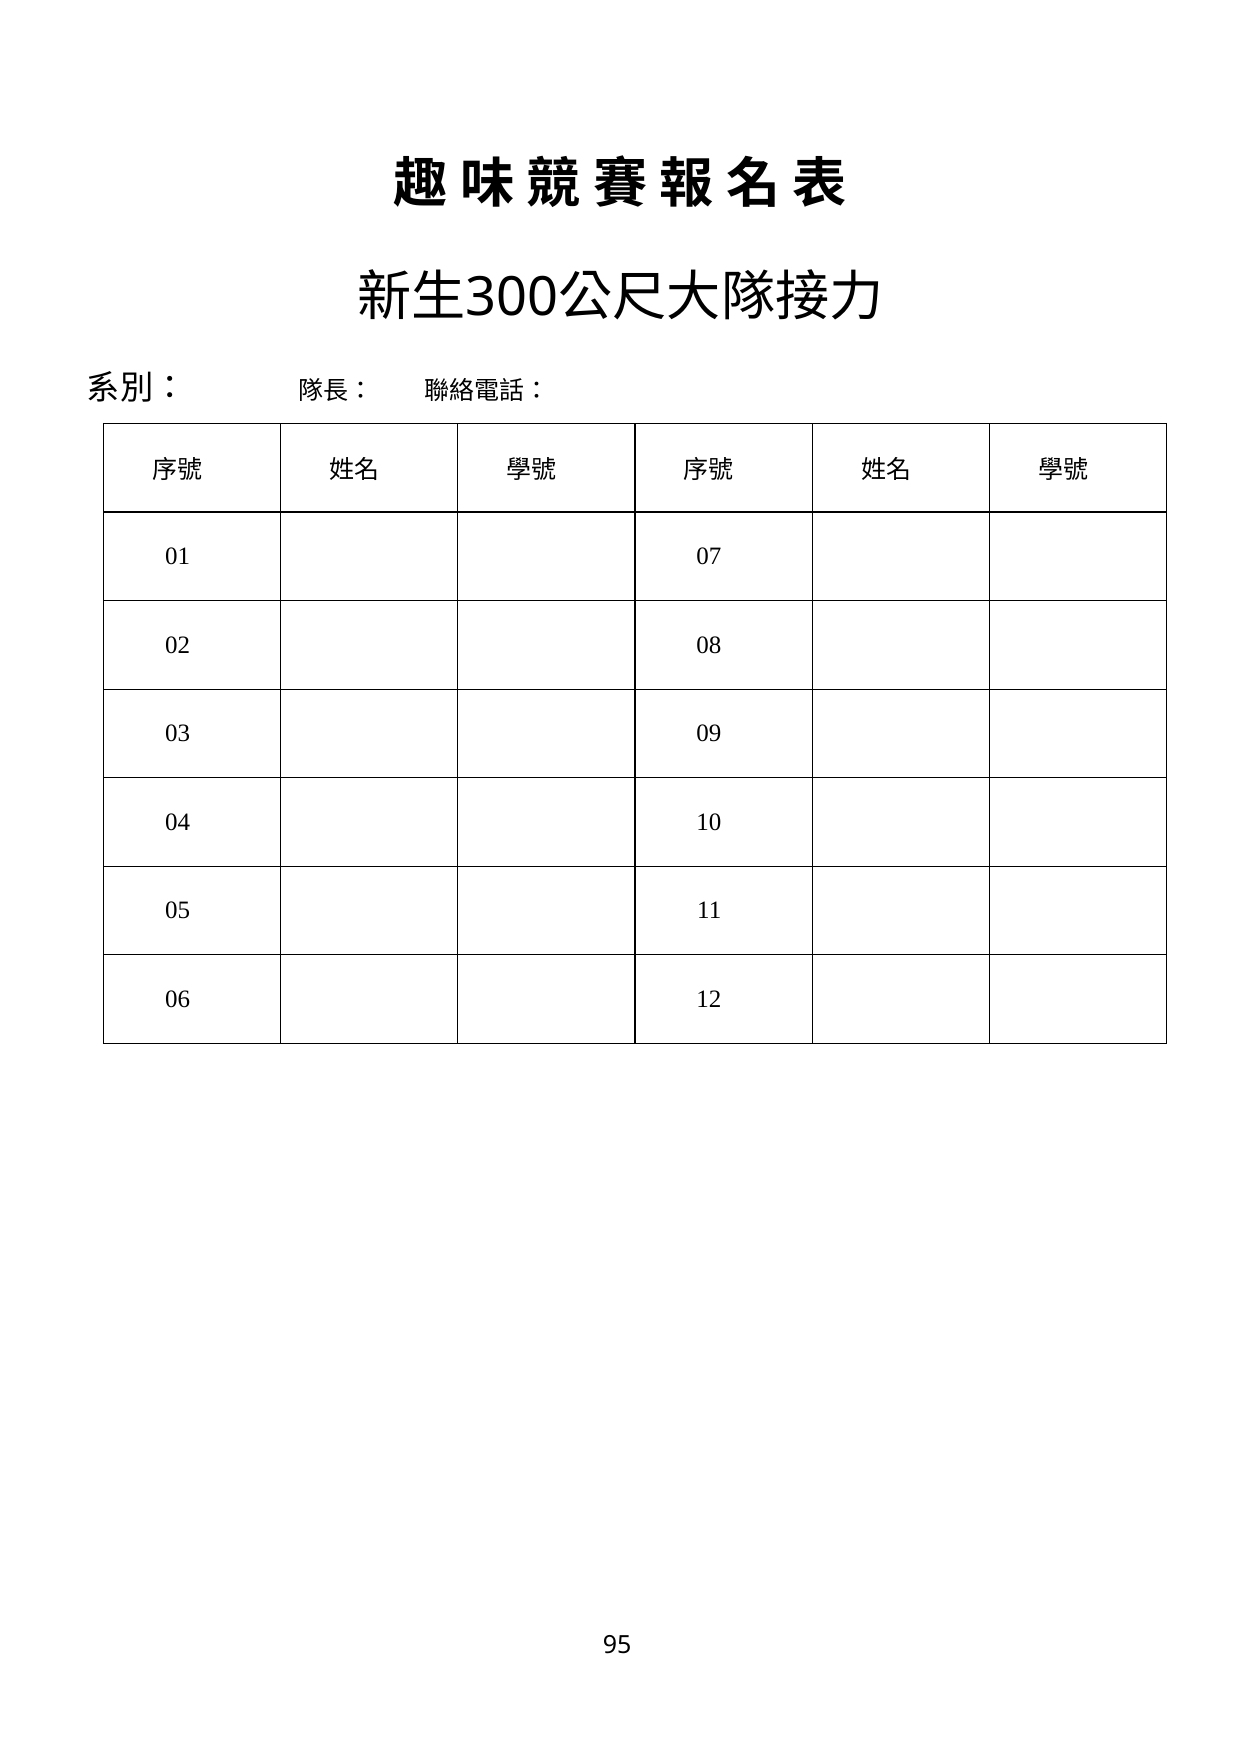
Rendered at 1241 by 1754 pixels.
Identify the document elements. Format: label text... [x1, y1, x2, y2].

table_cell [813, 690, 989, 777]
table_cell 08 [636, 601, 812, 688]
table_cell 04 [104, 778, 280, 866]
table_cell 02 [104, 601, 280, 688]
table_header 序號 [636, 424, 812, 511]
table_cell [990, 601, 1166, 688]
table_cell 07 [636, 513, 812, 600]
table_cell [281, 867, 457, 954]
table_header 學號 [990, 424, 1166, 511]
table_cell [813, 601, 989, 688]
table_cell 01 [104, 513, 280, 600]
table_cell [281, 955, 457, 1043]
table_cell [458, 955, 634, 1043]
table_header 序號 [104, 424, 280, 511]
table_cell 10 [636, 778, 812, 866]
table_header 姓名 [813, 424, 989, 511]
table_cell [990, 690, 1166, 777]
table_cell 09 [636, 690, 812, 777]
table_cell [990, 867, 1166, 954]
table_cell [458, 690, 634, 777]
table_cell [813, 778, 989, 866]
text 趣 味 競 賽 報 名 表 [118, 123, 1122, 235]
text 新生300公尺大隊接力 [118, 235, 1122, 348]
table_cell [813, 513, 989, 600]
table_cell [813, 867, 989, 954]
table_cell [458, 778, 634, 866]
table_cell 03 [104, 690, 280, 777]
table_cell [990, 955, 1166, 1043]
table_cell [813, 955, 989, 1043]
table_cell [281, 778, 457, 866]
table_header 姓名 [281, 424, 457, 511]
table_cell [990, 778, 1166, 866]
table_cell 12 [636, 955, 812, 1043]
table_cell 11 [636, 867, 812, 954]
table_cell [281, 690, 457, 777]
table_cell 06 [104, 955, 280, 1043]
table_cell [458, 867, 634, 954]
table_cell [281, 601, 457, 688]
text 系別： 隊長： 聯絡電話： [43, 348, 1122, 423]
table_cell [458, 601, 634, 688]
table_cell [990, 513, 1166, 600]
table_cell 05 [104, 867, 280, 954]
table_cell [281, 513, 457, 600]
table_header 學號 [458, 424, 634, 511]
table_cell [458, 513, 634, 600]
